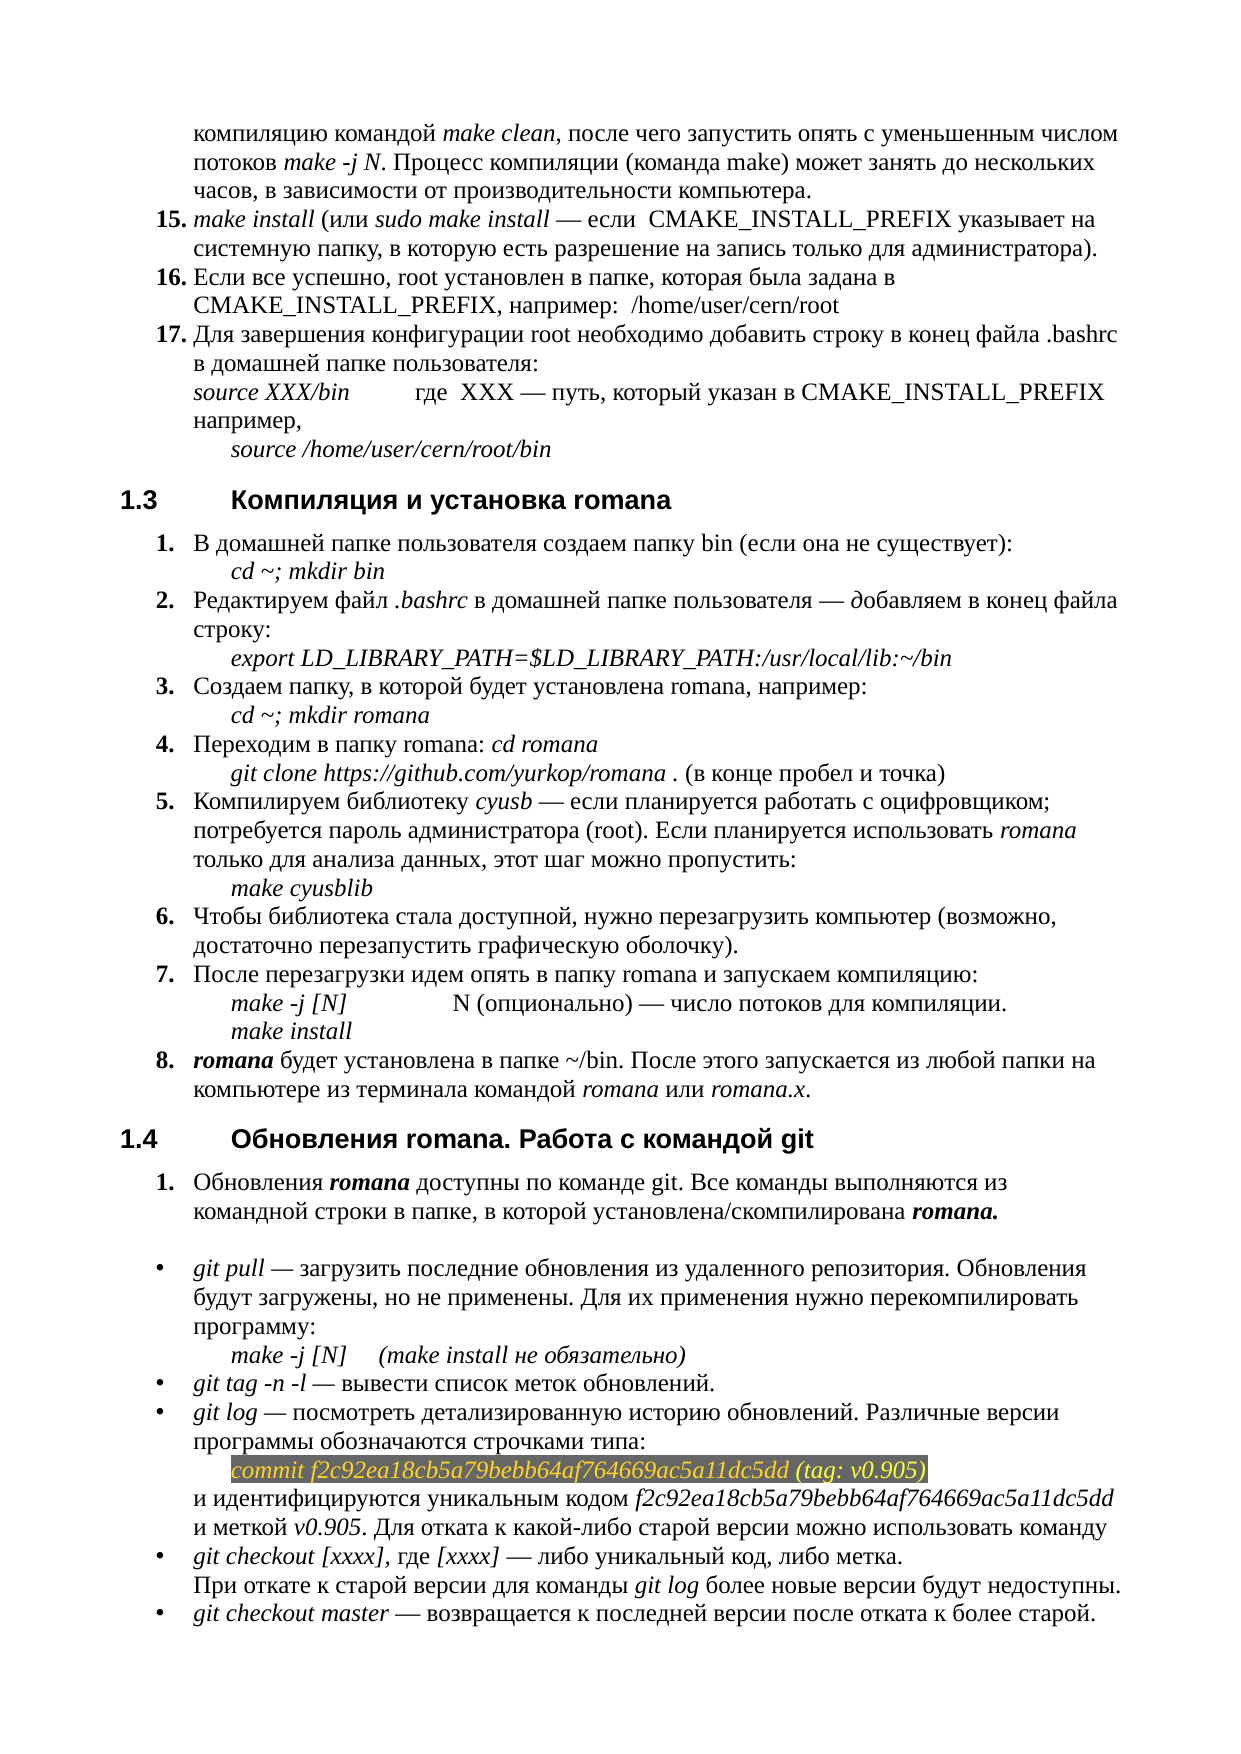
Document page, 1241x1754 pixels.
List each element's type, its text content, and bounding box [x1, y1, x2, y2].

list например, [156, 406, 1122, 434]
list Создаем папку, в которой будет установлена romana, например: [156, 671, 1122, 700]
text git clone https://github.com/yurkop/romana . (в конце пробел и точка) [189, 758, 1122, 786]
list Если все успешно, root установлен в папке, которая была задана в CMAKE_INSTALL_PREFIX, например: /home/user/cern/root [156, 262, 1122, 319]
list git pull — загрузить последние обновления из удаленного репозитория. Обновления будут загружены, но не применены. Для их применения нужно перекомпилировать программу: [156, 1253, 1122, 1340]
list git log — посмотреть детализированную историю обновлений. Различные версии программы обозначаются строчками типа: [156, 1397, 1122, 1455]
list В домашней папке пользователя создаем папку bin (если она не существует): [156, 528, 1122, 556]
list make -j [N] N (опционально) — число потоков для компиляции. [193, 988, 1122, 1016]
list romana будет установлена в папке ~/bin. После этого запускается из любой папки на компьютере из терминала командой romana или romana.x. [156, 1045, 1122, 1103]
list Чтобы библиотека стала доступной, нужно перезагрузить компьютер (возможно, достаточно перезапустить графическую оболочку). [156, 901, 1122, 959]
list компиляцию командой make clean, после чего запустить опять с уменьшенным числом потоков make -j N. Процесс компиляции (команда make) может занять до нескольких часов, в зависимости от производительности компьютера. [156, 118, 1122, 204]
list git tag -n -l — вывести список меток обновлений. [156, 1368, 1122, 1397]
list source /home/user/cern/root/bin [193, 434, 1122, 463]
list make install [193, 1016, 1122, 1045]
list cd ~; mkdir bin [193, 556, 1122, 585]
list Переходим в папку romana: cd romana [156, 729, 1122, 758]
list Компилируем библиотеку cyusb — если планируется работать с оцифровщиком; потребуется пароль администратора (root). Если планируется использовать romana только для анализа данных, этот шаг можно пропустить: [156, 786, 1122, 873]
list Обновления romana доступны по команде git. Все команды выполняются из командной строки в папке, в которой установлена/скомпилирована romana. [156, 1167, 1122, 1225]
list cd ~; mkdir romana [193, 700, 1122, 729]
list и идентифицируются уникальным кодом f2c92ea18cb5a79bebb64af764669ac5a11dc5dd и меткой v0.905. Для отката к какой-либо старой версии можно использовать команду [156, 1483, 1122, 1541]
list Редактируем файл .bashrc в домашней папке пользователя — добавляем в конец файла строку: [156, 585, 1122, 643]
list git checkout [xxxx], где [xxxx] — либо уникальный код, либо метка. [156, 1541, 1122, 1570]
list export LD_LIBRARY_PATH=$LD_LIBRARY_PATH:/usr/local/lib:~/bin [193, 643, 1122, 671]
list make install (или sudo make install — если CMAKE_INSTALL_PREFIX указывает на системную папку, в которую есть разрешение на запись только для администратора). [156, 204, 1122, 262]
subtitle Обновления romana. Работа с командой git [120, 1123, 1122, 1155]
list При откате к старой версии для команды git log более новые версии будут недоступны. [156, 1570, 1122, 1598]
list source XXX/bin где XXX — путь, который указан в CMAKE_INSTALL_PREFIX [156, 377, 1122, 406]
list make -j [N] (make install не обязательно) [193, 1340, 1122, 1368]
list git checkout master — возвращается к последней версии после отката к более старой. [156, 1598, 1122, 1627]
list Для завершения конфигурации root необходимо добавить строку в конец файла .bashrc в домашней папке пользователя: [156, 319, 1122, 377]
list commit f2c92ea18cb5a79bebb64af764669ac5a11dc5dd (tag: v0.905) [193, 1455, 1122, 1483]
subtitle Компиляция и установка romana [120, 484, 1122, 515]
list make cyusblib [193, 873, 1122, 901]
list После перезагрузки идем опять в папку romana и запускаем компиляцию: [156, 959, 1122, 988]
